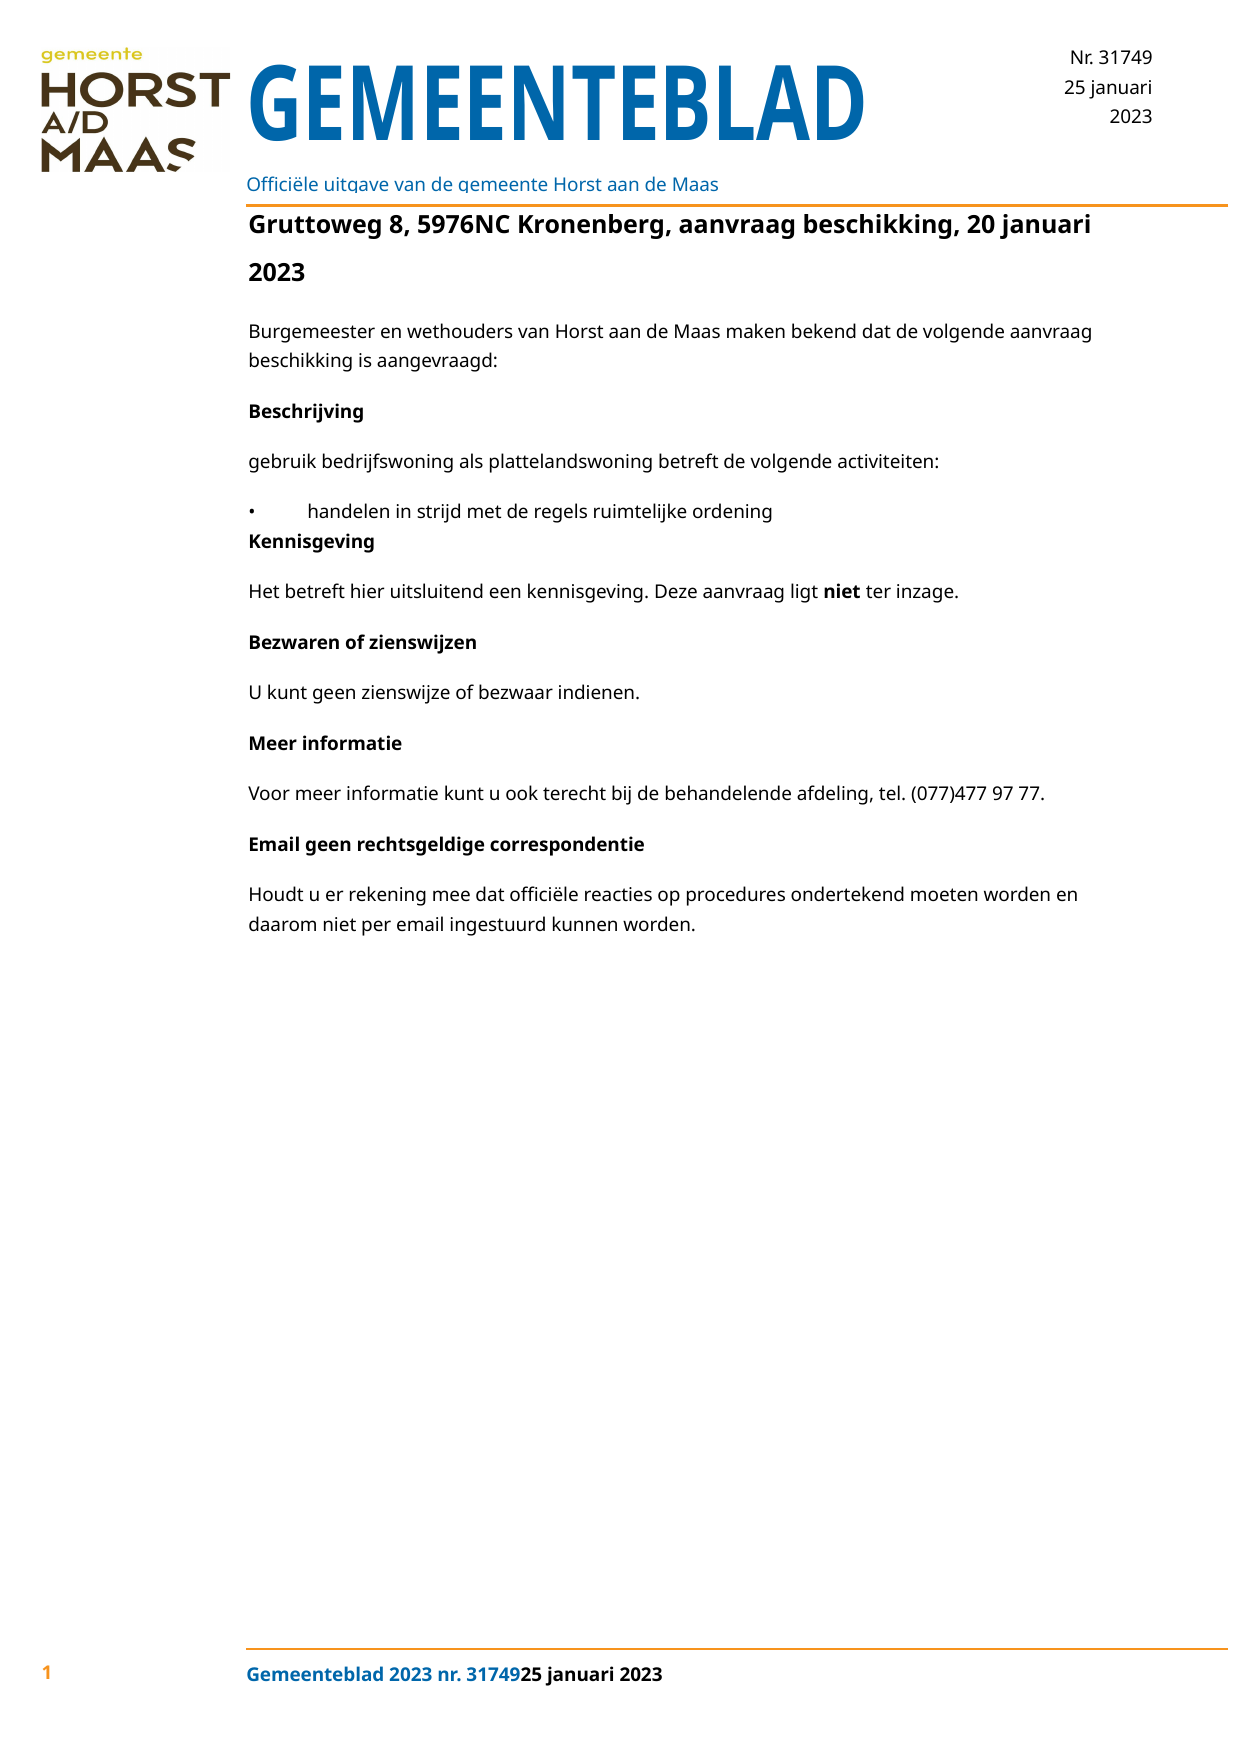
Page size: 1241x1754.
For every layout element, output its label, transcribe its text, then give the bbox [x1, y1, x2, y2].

text gebruik bedrijfswoning als plattelandswoning betreft de volgende activiteiten: [248, 448, 1152, 474]
picture [41, 47, 231, 172]
text Het betreft hier uitsluitend een kennisgeving. Deze aanvraag ligt niet ter inzage. [248, 579, 1152, 604]
text Bezwaren of zienswijzen [248, 629, 1152, 655]
text Kennisgeving [248, 528, 1152, 554]
text Email geen rechtsgeldige correspondentie [248, 831, 1152, 857]
list handelen in strijd met de regels ruimtelijke ordening [248, 499, 1152, 524]
text U kunt geen zienswijze of bezwaar indienen. [248, 679, 1152, 705]
text Meer informatie [248, 730, 1152, 756]
text Houdt u er rekening mee dat officiële reacties op procedures ondertekend moeten worden en daarom niet per email ingestuurd kunnen worden. [248, 881, 1152, 937]
text Gruttoweg 8, 5976NC Kronenberg, aanvraag beschikking, 20 januari 2023 [248, 207, 1152, 288]
text Burgemeester en wethouders van Horst aan de Maas maken bekend dat de volgende aanvraag beschikking is aangevraagd: [248, 318, 1152, 373]
text Voor meer informatie kunt u ook terecht bij de behandelende afdeling, tel. (077)477 97 77. [248, 780, 1152, 806]
text Beschrijving [248, 398, 1152, 424]
